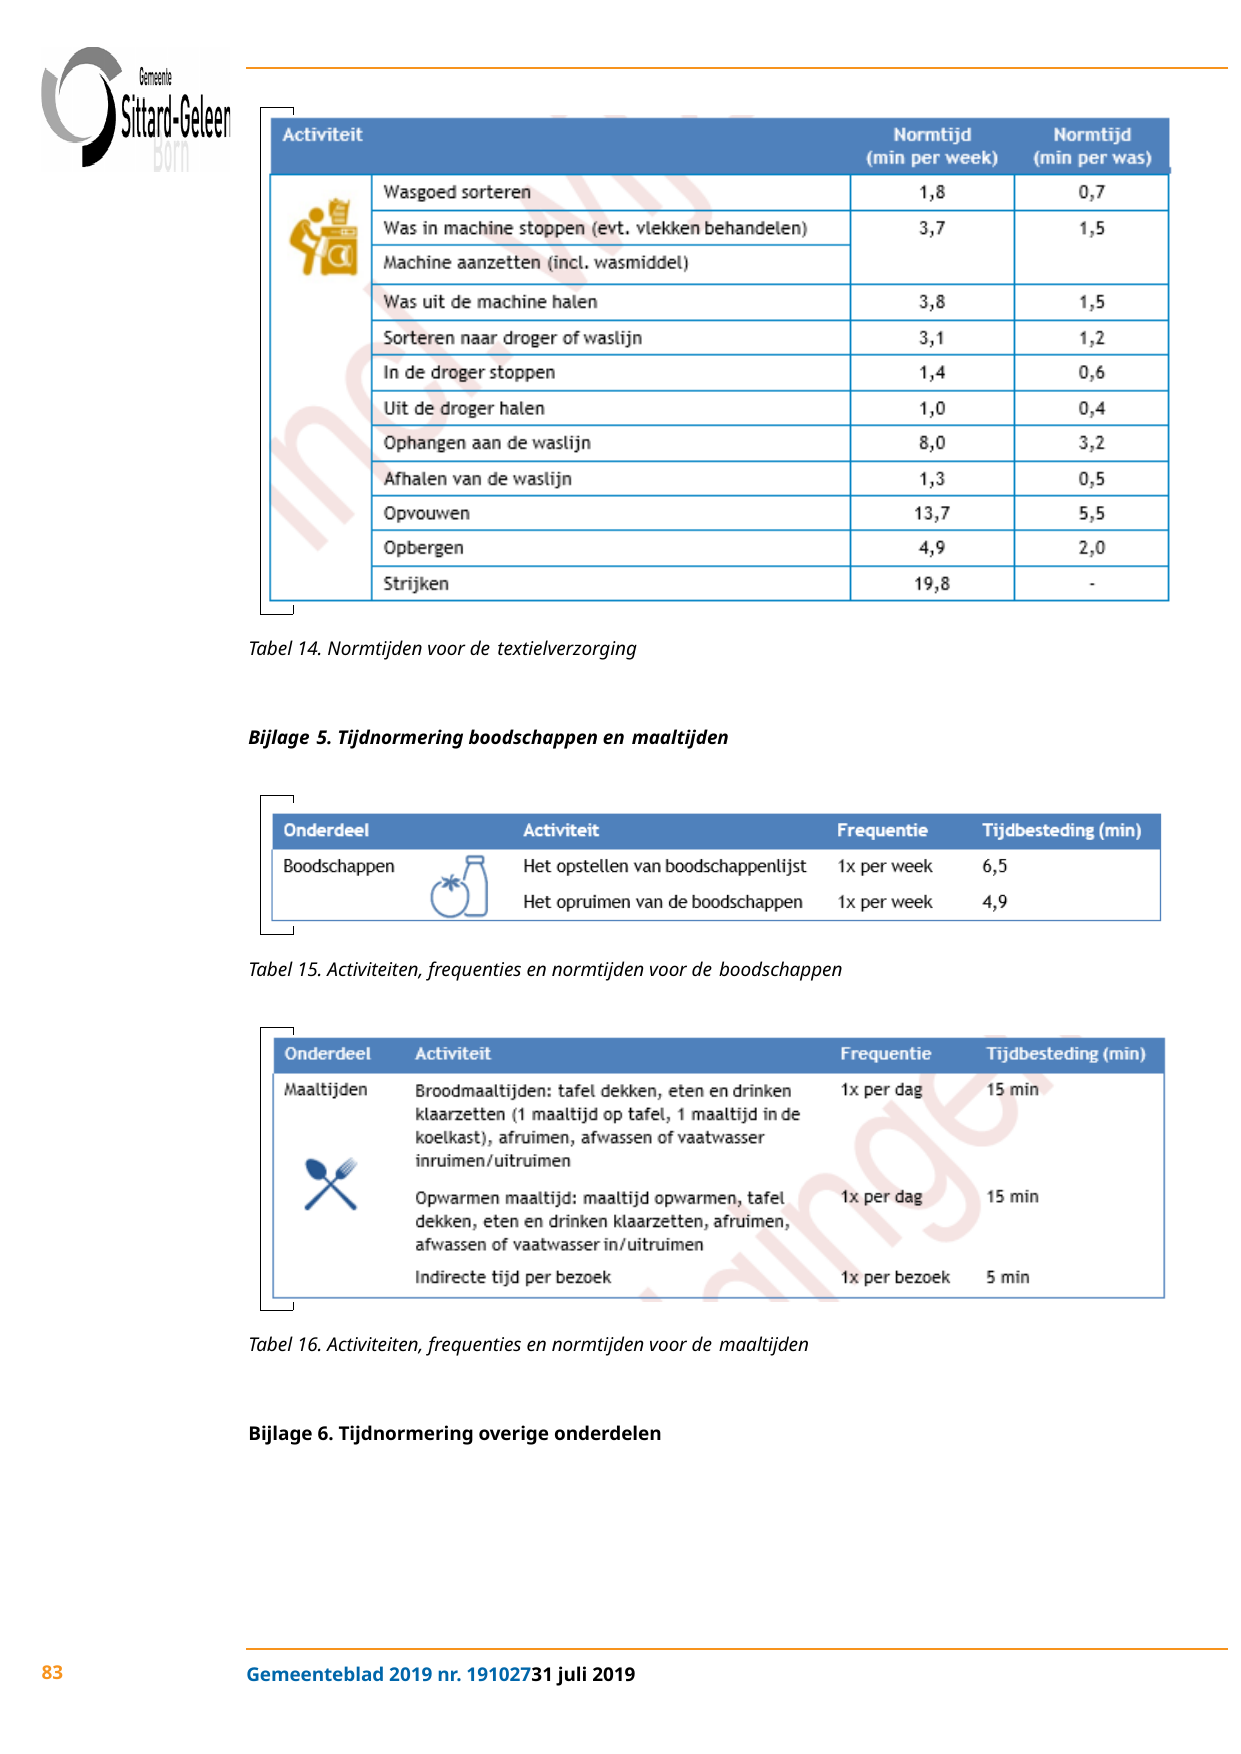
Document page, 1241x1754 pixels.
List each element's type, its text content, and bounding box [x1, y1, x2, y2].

text Tabel 15. Activiteiten, frequenties en normtijden voor de boodschappen [248, 956, 1152, 982]
picture [268, 115, 1173, 605]
picture [268, 1035, 1173, 1302]
text Tabel 16. Activiteiten, frequenties en normtijden voor de maaltijden [248, 1332, 1152, 1357]
text Bijlage 5. Tijdnormering boodschappen en maaltijden [248, 724, 1152, 750]
text Bijlage 6. Tijdnormering overige onderdelen [248, 1420, 1152, 1446]
picture [268, 803, 1173, 926]
text Tabel 14. Normtijden voor de textielverzorging [248, 635, 1152, 661]
picture [41, 47, 231, 172]
